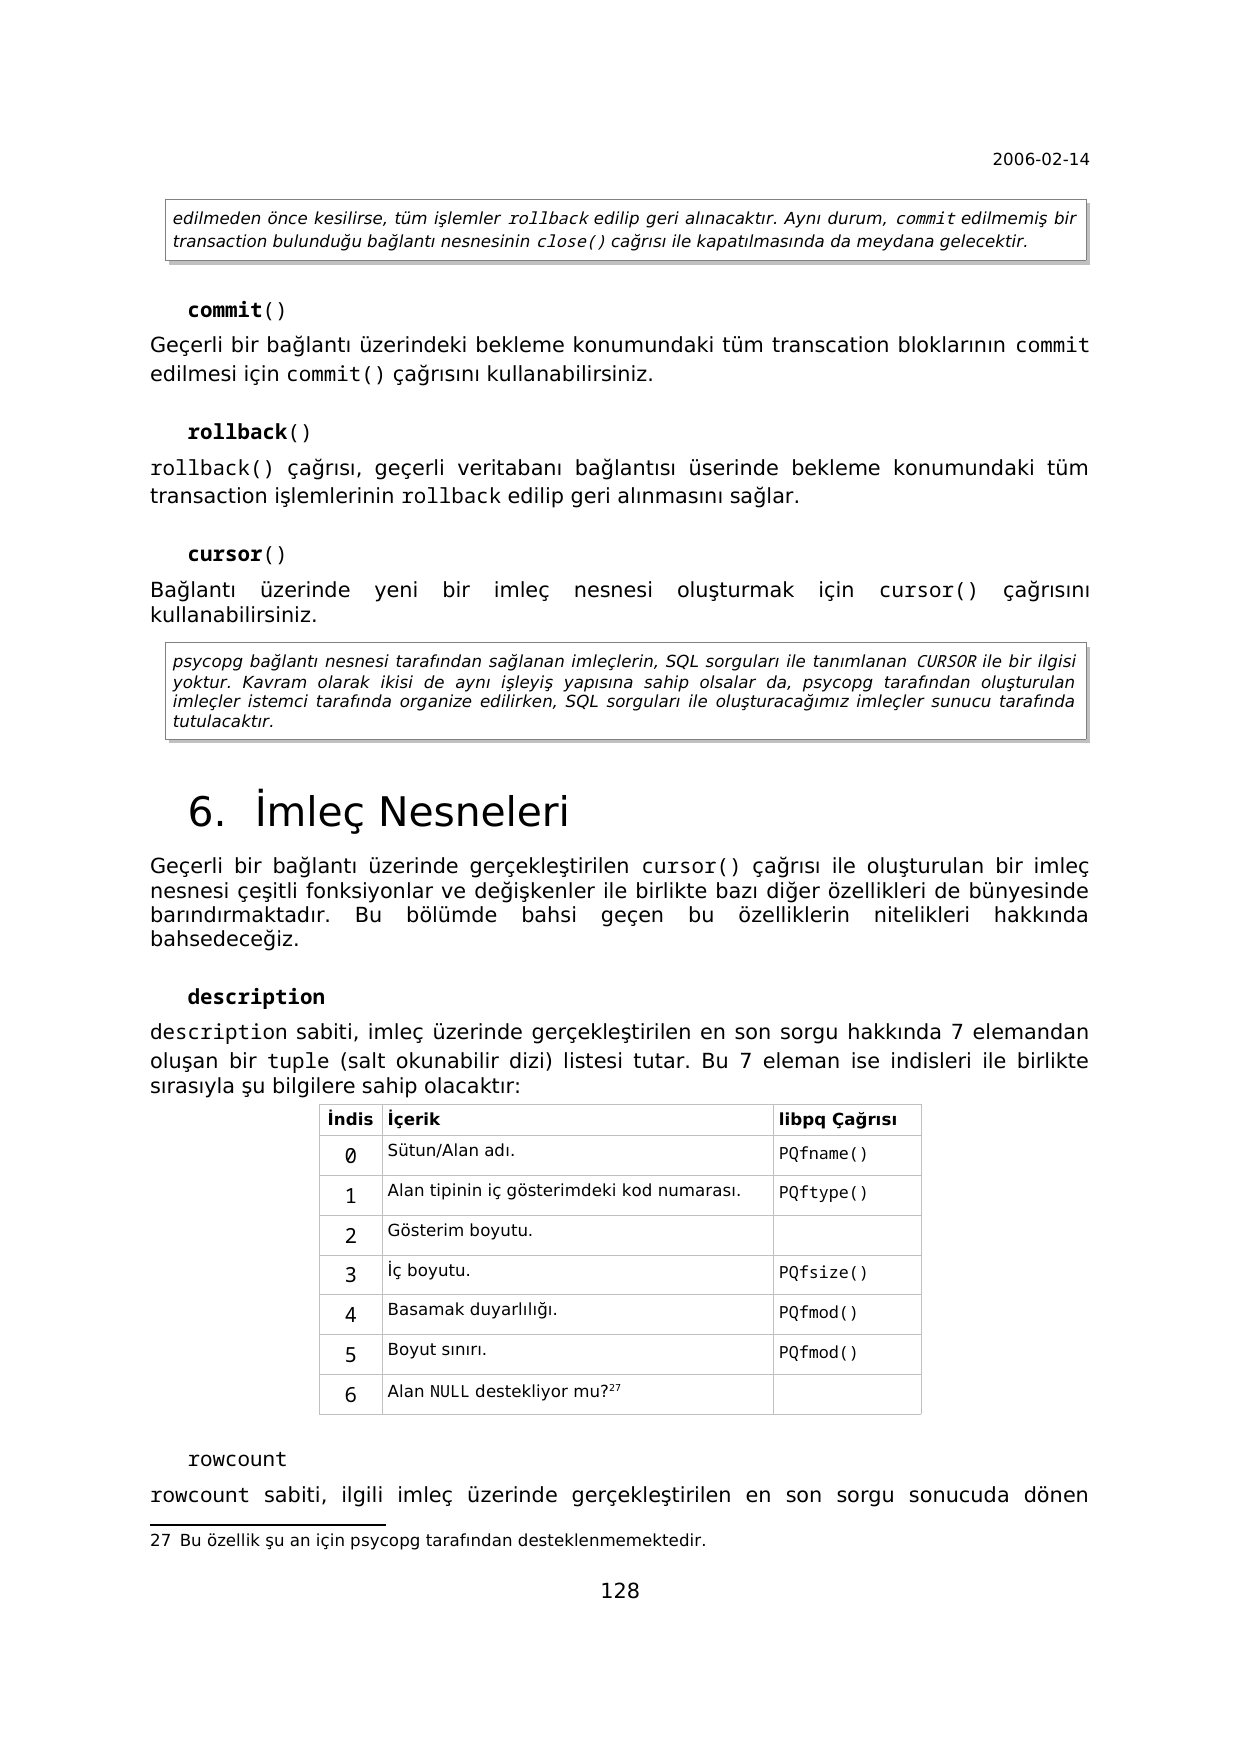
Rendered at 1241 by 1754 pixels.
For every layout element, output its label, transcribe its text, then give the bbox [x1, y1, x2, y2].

text rollback() [187, 417, 1090, 445]
table_cell PQftype() [774, 1176, 921, 1215]
table_cell 1 [320, 1176, 382, 1215]
table_cell PQfmod() [774, 1335, 921, 1374]
table_header İçerik [383, 1105, 773, 1135]
table_cell [774, 1216, 921, 1255]
table_cell 2 [320, 1216, 382, 1255]
table_cell 0 [320, 1136, 382, 1175]
table_header İndis [320, 1105, 382, 1135]
table_cell Basamak duyarlılığı. [383, 1295, 773, 1334]
text rowcount sabiti, ilgili imleç üzerinde gerçekleştirilen en son sorgu sonucuda dönen [150, 1480, 1090, 1508]
table_cell 6 [320, 1375, 382, 1414]
table_cell PQfmod() [774, 1295, 921, 1334]
text psycopg bağlantı nesnesi tarafından sağlanan imleçlerin, SQL sorguları ile tanımlanan CURSOR ile bir ilgisi yoktur. Kavram olarak ikisi de aynı işleyiş yapısına sahip olsalar da, psycopg tarafından oluşturulan imleçler istemci tarafında organize edilirken, SQL sorguları ile oluşturacağımız imleçler sunucu tarafında tutulacaktır. [166, 643, 1086, 739]
text Bağlantı üzerinde yeni bir imleç nesnesi oluşturmak için cursor() çağrısını kullanabilirsiniz. [150, 575, 1090, 627]
table_cell 5 [320, 1335, 382, 1374]
table_cell PQfsize() [774, 1256, 921, 1294]
table_cell Alan NULL destekliyor mu? [383, 1375, 773, 1414]
text Geçerli bir bağlantı üzerindeki bekleme konumundaki tüm transcation bloklarının commit edilmesi için commit() çağrısını kullanabilirsiniz. [150, 330, 1090, 387]
text description sabiti, imleç üzerinde gerçekleştirilen en son sorgu hakkında 7 elemandan oluşan bir tuple (salt okunabilir dizi) listesi tutar. Bu 7 eleman ise indisleri ile birlikte sırasıyla şu bilgilere sahip olacaktır: [150, 1017, 1090, 1098]
text cursor() [187, 539, 1090, 567]
subtitle İmleç Nesneleri [187, 788, 1090, 836]
text rollback() çağrısı, geçerli veritabanı bağlantısı üserinde bekleme konumundaki tüm transaction işlemlerinin rollback edilip geri alınmasını sağlar. [150, 453, 1090, 509]
text rowcount [187, 1444, 1090, 1472]
table_cell İç boyutu. [383, 1256, 773, 1294]
table_cell Boyut sınırı. [383, 1335, 773, 1374]
text edilmeden önce kesilirse, tüm işlemler rollback edilip geri alınacaktır. Aynı durum, commit edilmemiş bir transaction bulunduğu bağlantı nesnesinin close() cağrısı ile kapatılmasında da meydana gelecektir. [166, 200, 1086, 260]
text description [187, 982, 1090, 1010]
text Geçerli bir bağlantı üzerinde gerçekleştirilen cursor() çağrısı ile oluşturulan bir imleç nesnesi çeşitli fonksiyonlar ve değişkenler ile birlikte bazı diğer özellikleri de bünyesinde barındırmaktadır. Bu bölümde bahsi geçen bu özelliklerin nitelikleri hakkında bahsedeceğiz. [150, 851, 1090, 952]
text commit() [187, 295, 1090, 323]
table_cell 4 [320, 1295, 382, 1334]
table_cell Alan tipinin iç gösterimdeki kod numarası. [383, 1176, 773, 1215]
table_cell 3 [320, 1256, 382, 1294]
table_cell PQfname() [774, 1136, 921, 1175]
table_cell [774, 1375, 921, 1414]
table_cell Gösterim boyutu. [383, 1216, 773, 1255]
table_cell Sütun/Alan adı. [383, 1136, 773, 1175]
table_header libpq Çağrısı [774, 1105, 921, 1135]
